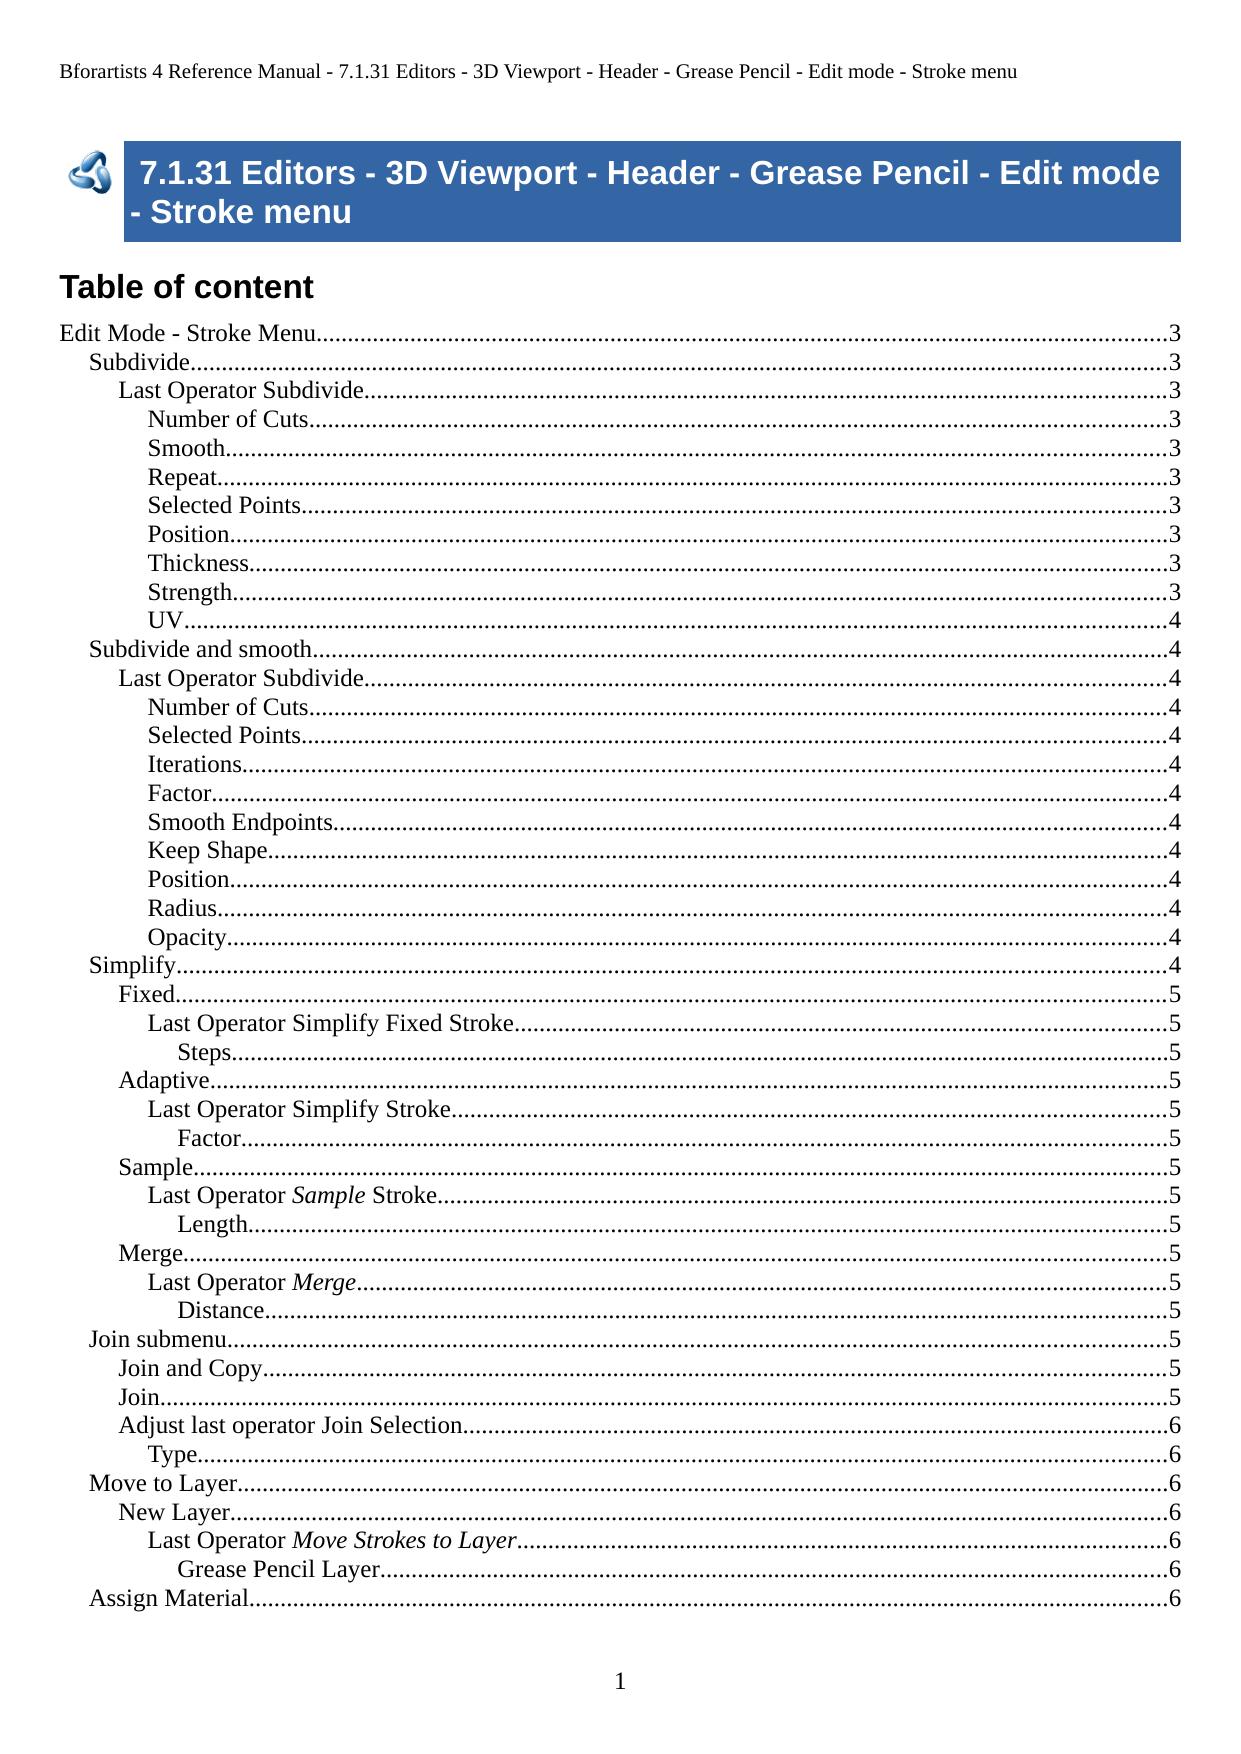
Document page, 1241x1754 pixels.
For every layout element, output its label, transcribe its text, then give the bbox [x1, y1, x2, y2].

text Last Operator Move Strokes to Layer 6 [147, 1525, 1181, 1554]
text Move to Layer 6 [88, 1468, 1181, 1497]
text Type 6 [147, 1439, 1181, 1468]
text Distance 5 [177, 1295, 1181, 1324]
text Iterations 4 [147, 749, 1181, 778]
text Length 5 [177, 1209, 1181, 1238]
text Join submenu 5 [88, 1324, 1181, 1353]
text Position 4 [147, 864, 1181, 893]
text Smooth Endpoints 4 [147, 807, 1181, 835]
text Sample 5 [118, 1152, 1181, 1180]
text Assign Material 6 [88, 1583, 1181, 1612]
table_header 7.1.31 Editors - 3D Viewport - Header - Grease Pencil - Edit mode - Stroke menu [124, 141, 1181, 242]
text Keep Shape 4 [147, 835, 1181, 864]
text Merge 5 [118, 1238, 1181, 1267]
picture [65, 147, 114, 197]
text Last Operator Sample Stroke 5 [147, 1180, 1181, 1209]
text Last Operator Simplify Stroke 5 [147, 1094, 1181, 1123]
text Fixed 5 [118, 979, 1181, 1008]
text UV 4 [147, 605, 1181, 634]
text Grease Pencil Layer 6 [177, 1554, 1181, 1583]
text Factor 4 [147, 778, 1181, 807]
text Repeat 3 [147, 462, 1181, 490]
text Last Operator Simplify Fixed Stroke 5 [147, 1008, 1181, 1037]
text Join 5 [118, 1382, 1181, 1410]
text Thickness 3 [147, 548, 1181, 577]
text Edit Mode - Stroke Menu 3 [59, 318, 1181, 347]
text Factor 5 [177, 1123, 1181, 1152]
text Position 3 [147, 519, 1181, 548]
text Adjust last operator Join Selection 6 [118, 1410, 1181, 1439]
text Number of Cuts 3 [147, 404, 1181, 433]
text Last Operator Subdivide 4 [118, 663, 1181, 692]
text Last Operator Merge 5 [147, 1267, 1181, 1295]
subtitle Table of content [59, 267, 1181, 305]
text Join and Copy 5 [118, 1353, 1181, 1382]
text Adaptive 5 [118, 1065, 1181, 1094]
text Opacity 4 [147, 922, 1181, 950]
text Strength 3 [147, 577, 1181, 605]
text New Layer 6 [118, 1497, 1181, 1525]
text Selected Points 4 [147, 720, 1181, 749]
text Radius 4 [147, 893, 1181, 922]
text Subdivide and smooth 4 [88, 634, 1181, 663]
text Simplify 4 [88, 950, 1181, 979]
text Number of Cuts 4 [147, 692, 1181, 720]
text Subdivide 3 [88, 347, 1181, 375]
text Smooth 3 [147, 433, 1181, 462]
table_header [59, 141, 124, 242]
text Steps 5 [177, 1037, 1181, 1065]
text Last Operator Subdivide 3 [118, 375, 1181, 404]
text Selected Points 3 [147, 490, 1181, 519]
